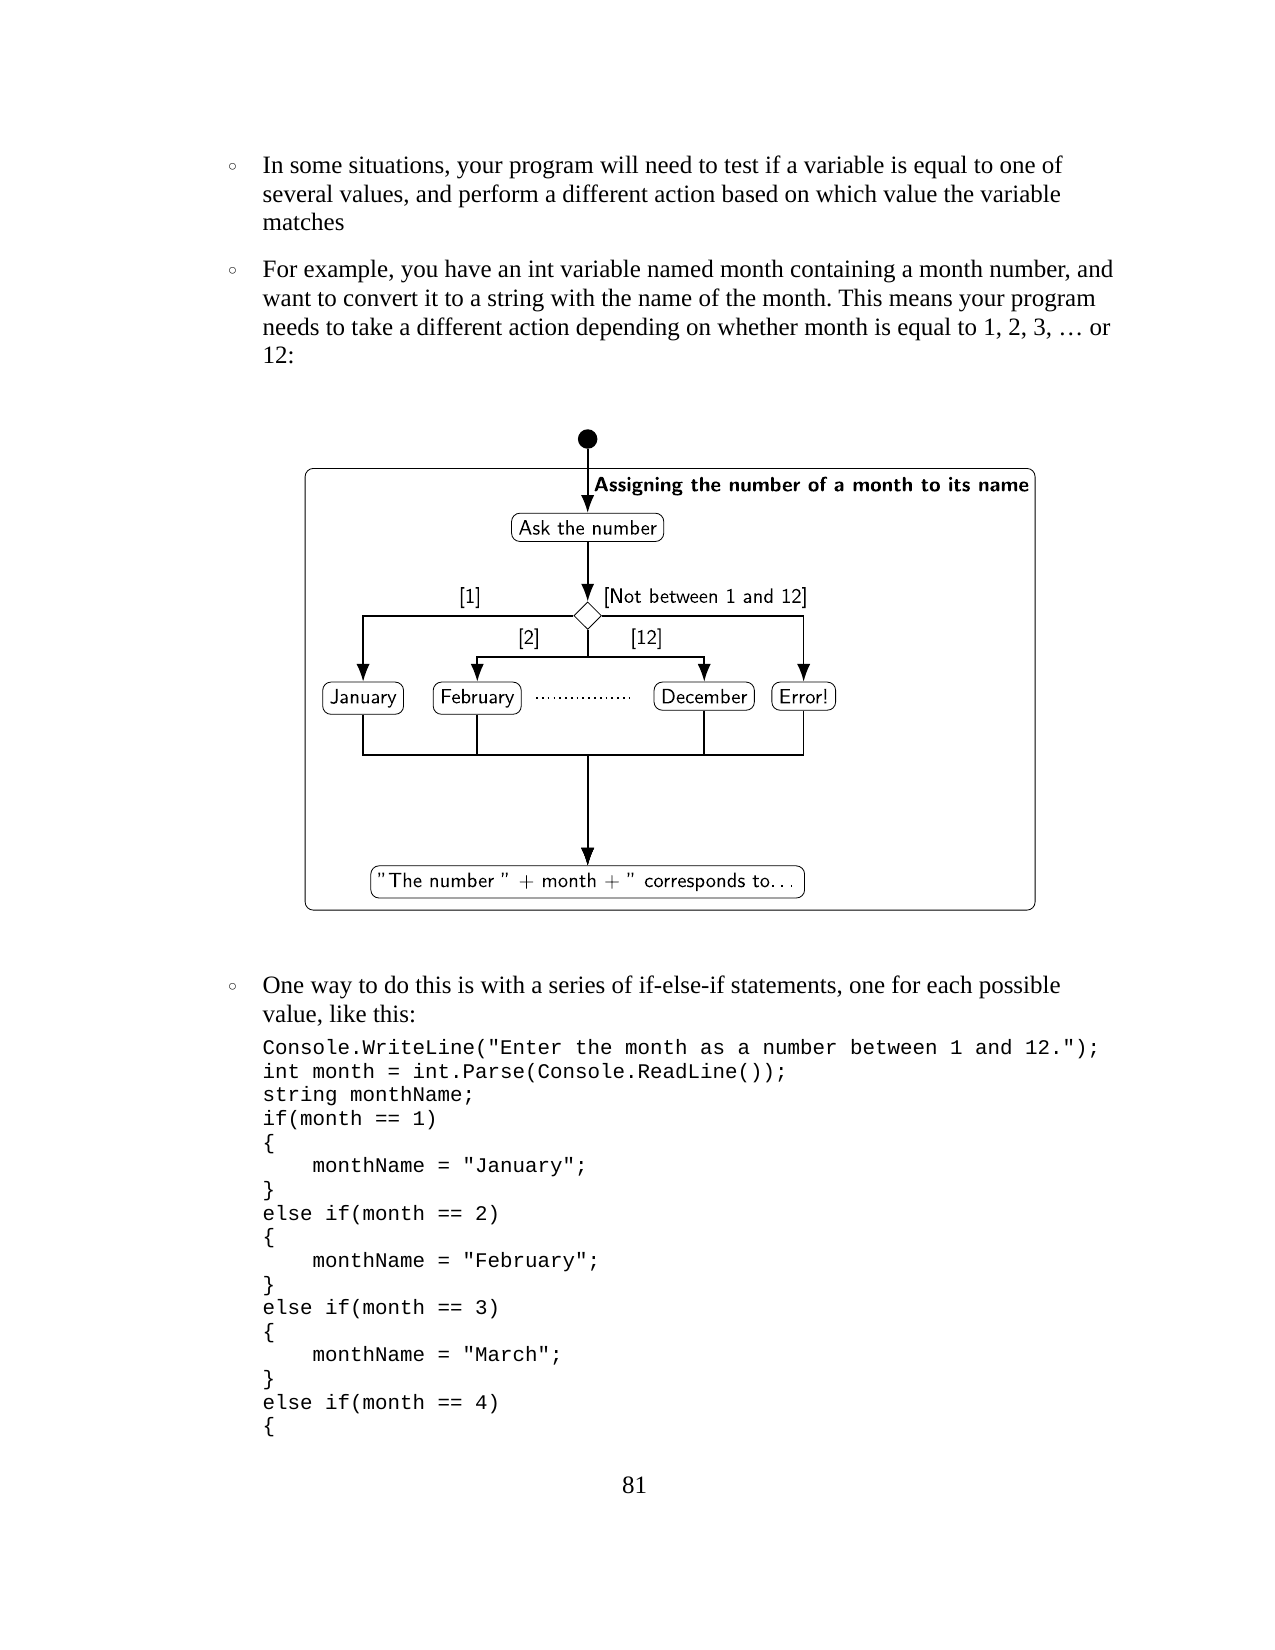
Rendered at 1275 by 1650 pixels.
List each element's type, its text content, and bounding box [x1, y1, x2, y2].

list Console.WriteLine("Enter the month as a number between 1 and 12."); [225, 1037, 1125, 1061]
list In some situations, your program will need to test if a variable is equal to one of several values, and perform a different action based on which value the variable matches [225, 150, 1125, 236]
list monthName = "January"; [225, 1155, 1125, 1179]
list } [225, 1273, 1125, 1297]
list } [225, 1368, 1125, 1392]
list monthName = "February"; [225, 1250, 1125, 1273]
list { [225, 1321, 1125, 1344]
list else if(month == 3) [225, 1297, 1125, 1321]
list int month = int.Parse(Console.ReadLine()); [225, 1061, 1125, 1084]
list else if(month == 4) [225, 1392, 1125, 1415]
list string monthName; [225, 1084, 1125, 1108]
list if(month == 1) [225, 1108, 1125, 1132]
list { [225, 1226, 1125, 1250]
list monthName = "March"; [225, 1344, 1125, 1368]
list { [225, 1132, 1125, 1155]
list } [225, 1179, 1125, 1203]
list One way to do this is with a series of if-else-if statements, one for each possible value, like this: [225, 971, 1125, 1028]
list { [225, 1415, 1125, 1439]
list For example, you have an int variable named month containing a month number, and want to convert it to a string with the name of the month. This means your program needs to take a different action depending on whether month is equal to 1, 2, 3, … or 12: [225, 254, 1125, 369]
list else if(month == 2) [225, 1203, 1125, 1226]
